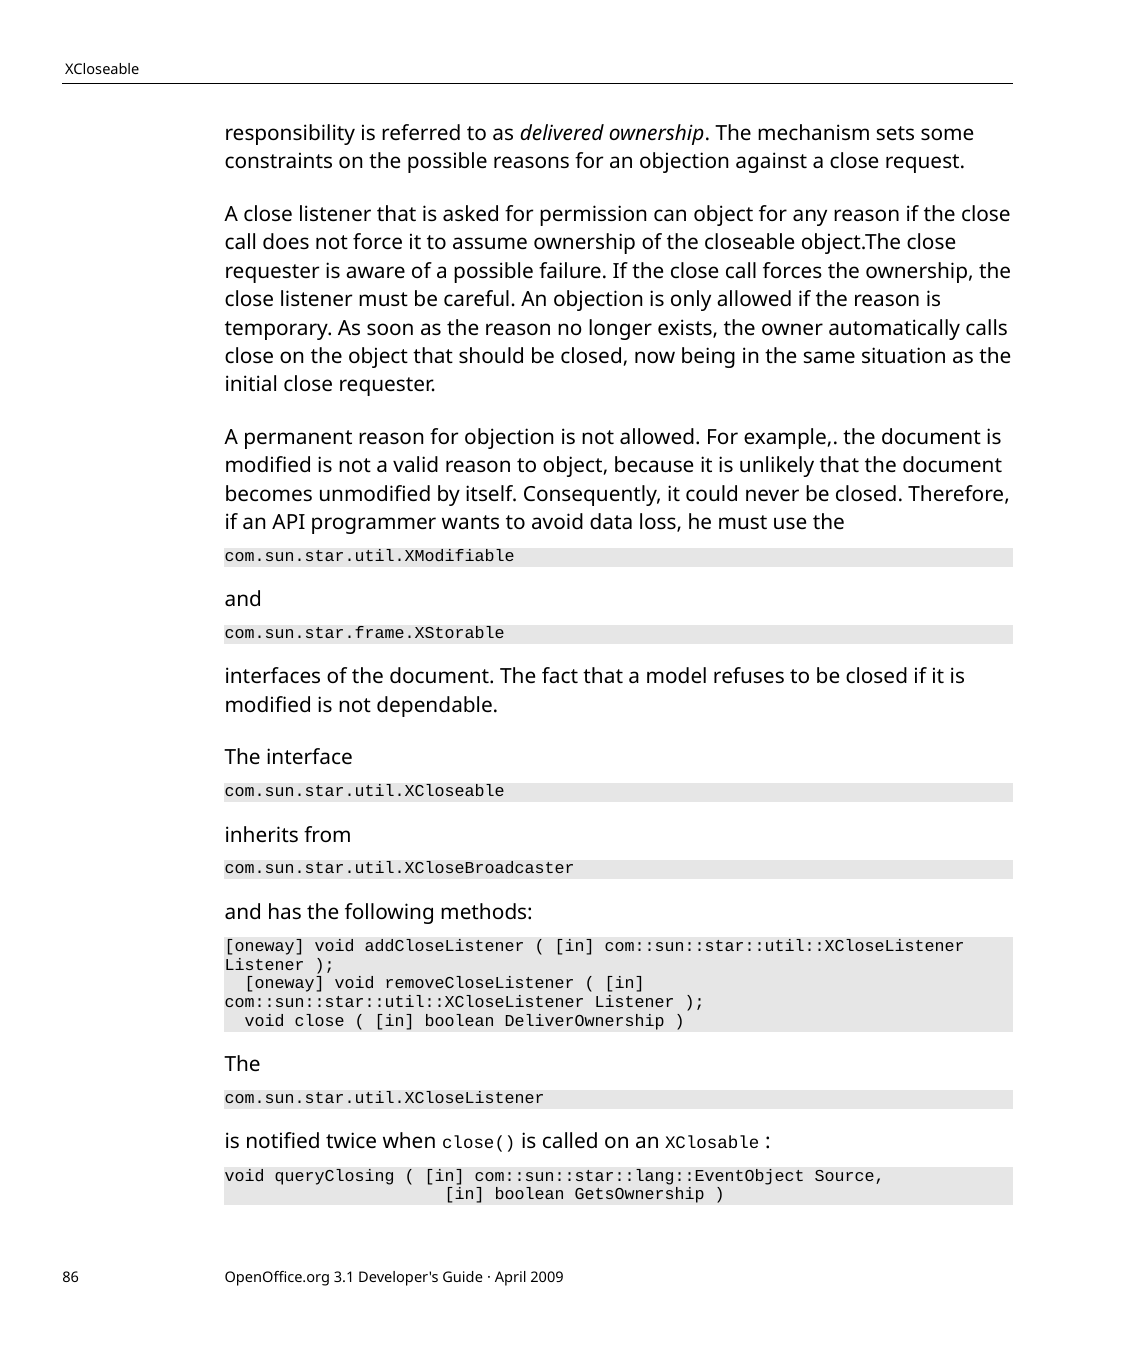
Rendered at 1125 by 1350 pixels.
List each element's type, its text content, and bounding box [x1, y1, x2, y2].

text inherits from [224, 820, 1013, 848]
text A permanent reason for objection is not allowed. For example,. the document is modified is not a valid reason to object, because it is unlikely that the document becomes unmodified by itself. Consequently, it could never be closed. Therefore, if an API programmer wants to avoid data loss, he must use the [224, 422, 1013, 536]
text and has the following methods: [224, 897, 1013, 925]
text A close listener that is asked for permission can object for any reason if the close call does not force it to assume ownership of the closeable object.The close requester is aware of a possible failure. If the close call forces the ownership, the close listener must be careful. An objection is only allowed if the reason is temporary. As soon as the reason no longer exists, the owner automatically calls close on the object that should be closed, now being in the same situation as the initial close requester. [224, 199, 1013, 398]
text [oneway] void addCloseListener ( [in] com::sun::star::util::XCloseListener Listener ); [oneway] void removeCloseListener ( [in] com::sun::star::util::XCloseListener Listener ); void close ( [in] boolean DeliverOwnership ) [224, 937, 1013, 1032]
text com.sun.star.util.XCloseListener [224, 1090, 1013, 1109]
text interfaces of the document. The fact that a model refuses to be closed if it is modified is not dependable. [224, 662, 1013, 718]
text void queryClosing ( [in] com::sun::star::lang::EventObject Source, [in] boolean GetsOwnership ) [224, 1167, 1013, 1205]
text com.sun.star.util.XCloseBroadcaster [224, 860, 1013, 879]
text and [224, 584, 1013, 613]
text com.sun.star.frame.XStorable [224, 625, 1013, 644]
text responsibility is referred to as delivered ownership. The mechanism sets some constraints on the possible reasons for an objection against a close request. [224, 118, 1013, 175]
text com.sun.star.util.XModifiable [224, 548, 1013, 567]
text The [224, 1049, 1013, 1078]
text is notified twice when close() is called on an XClosable : [224, 1127, 1013, 1155]
text com.sun.star.util.XCloseable [224, 783, 1013, 802]
text The interface [224, 742, 1013, 771]
